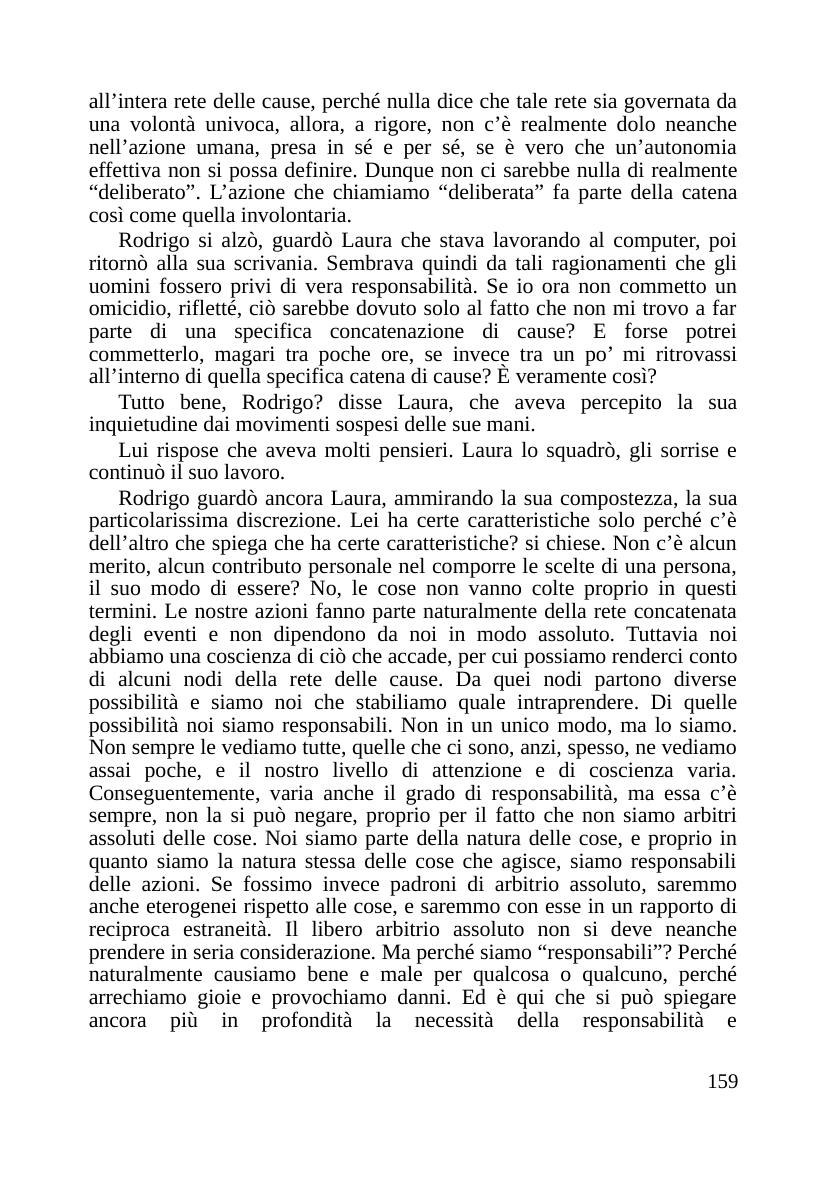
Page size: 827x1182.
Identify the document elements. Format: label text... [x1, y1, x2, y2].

text Lui rispose che aveva molti pensieri. Laura lo squadrò, gli sorrise e continuò il suo lavoro. [88, 437, 738, 484]
text Tutto bene, Rodrigo? disse Laura, che aveva percepito la sua inquietudine dai movimenti sospesi delle sue mani. [88, 389, 738, 437]
text all’intera rete delle cause, perché nulla dice che tale rete sia governata da una volontà univoca, allora, a rigore, non c’è realmente dolo neanche nell’azione umana, presa in sé e per sé, se è vero che un’autonomia effettiva non si possa definire. Dunque non ci sarebbe nulla di realmente “deliberato”. L’azione che chiamiamo “deliberata” fa parte della catena così come quella involontaria. [88, 88, 738, 227]
text Rodrigo si alzò, guardò Laura che stava lavorando al computer, poi ritornò alla sua scrivania. Sembrava quindi da tali ragionamenti che gli uomini fossero privi di vera responsabilità. Se io ora non commetto un omicidio, rifletté, ciò sarebbe dovuto solo al fatto che non mi trovo a far parte di una specifica concatenazione di cause? E forse potrei commetterlo, magari tra poche ore, se invece tra un po’ mi ritrovassi all’interno di quella specifica catena di cause? È veramente così? [88, 227, 738, 389]
text Rodrigo guardò ancora Laura, ammirando la sua compostezza, la sua particolarissima discrezione. Lei ha certe caratteristiche solo perché c’è dell’altro che spiega che ha certe caratteristiche? si chiese. Non c’è alcun merito, alcun contributo personale nel comporre le scelte di una persona, il suo modo di essere? No, le cose non vanno colte proprio in questi termini. Le nostre azioni fanno parte naturalmente della rete concatenata degli eventi e non dipendono da noi in modo assoluto. Tuttavia noi abbiamo una coscienza di ciò che accade, per cui possiamo renderci conto di alcuni nodi della rete delle cause. Da quei nodi partono diverse possibilità e siamo noi che stabiliamo quale intraprendere. Di quelle possibilità noi siamo responsabili. Non in un unico modo, ma lo siamo. Non sempre le vediamo tutte, quelle che ci sono, anzi, spesso, ne vediamo assai poche, e il nostro livello di attenzione e di coscienza varia. Conseguentemente, varia anche il grado di responsabilità, ma essa c’è sempre, non la si può negare, proprio per il fatto che non siamo arbitri assoluti delle cose. Noi siamo parte della natura delle cose, e proprio in quanto siamo la natura stessa delle cose che agisce, siamo responsabili delle azioni. Se fossimo invece padroni di arbitrio assoluto, saremmo anche eterogenei rispetto alle cose, e saremmo con esse in un rapporto di reciproca estraneità. Il libero arbitrio assoluto non si deve neanche prendere in seria considerazione. Ma perché siamo “responsabili”? Perché naturalmente causiamo bene e male per qualcosa o qualcuno, perché arrechiamo gioie e provochiamo danni. Ed è qui che si può spiegare ancora più in profondità la necessità della responsabilità e [88, 484, 738, 1032]
